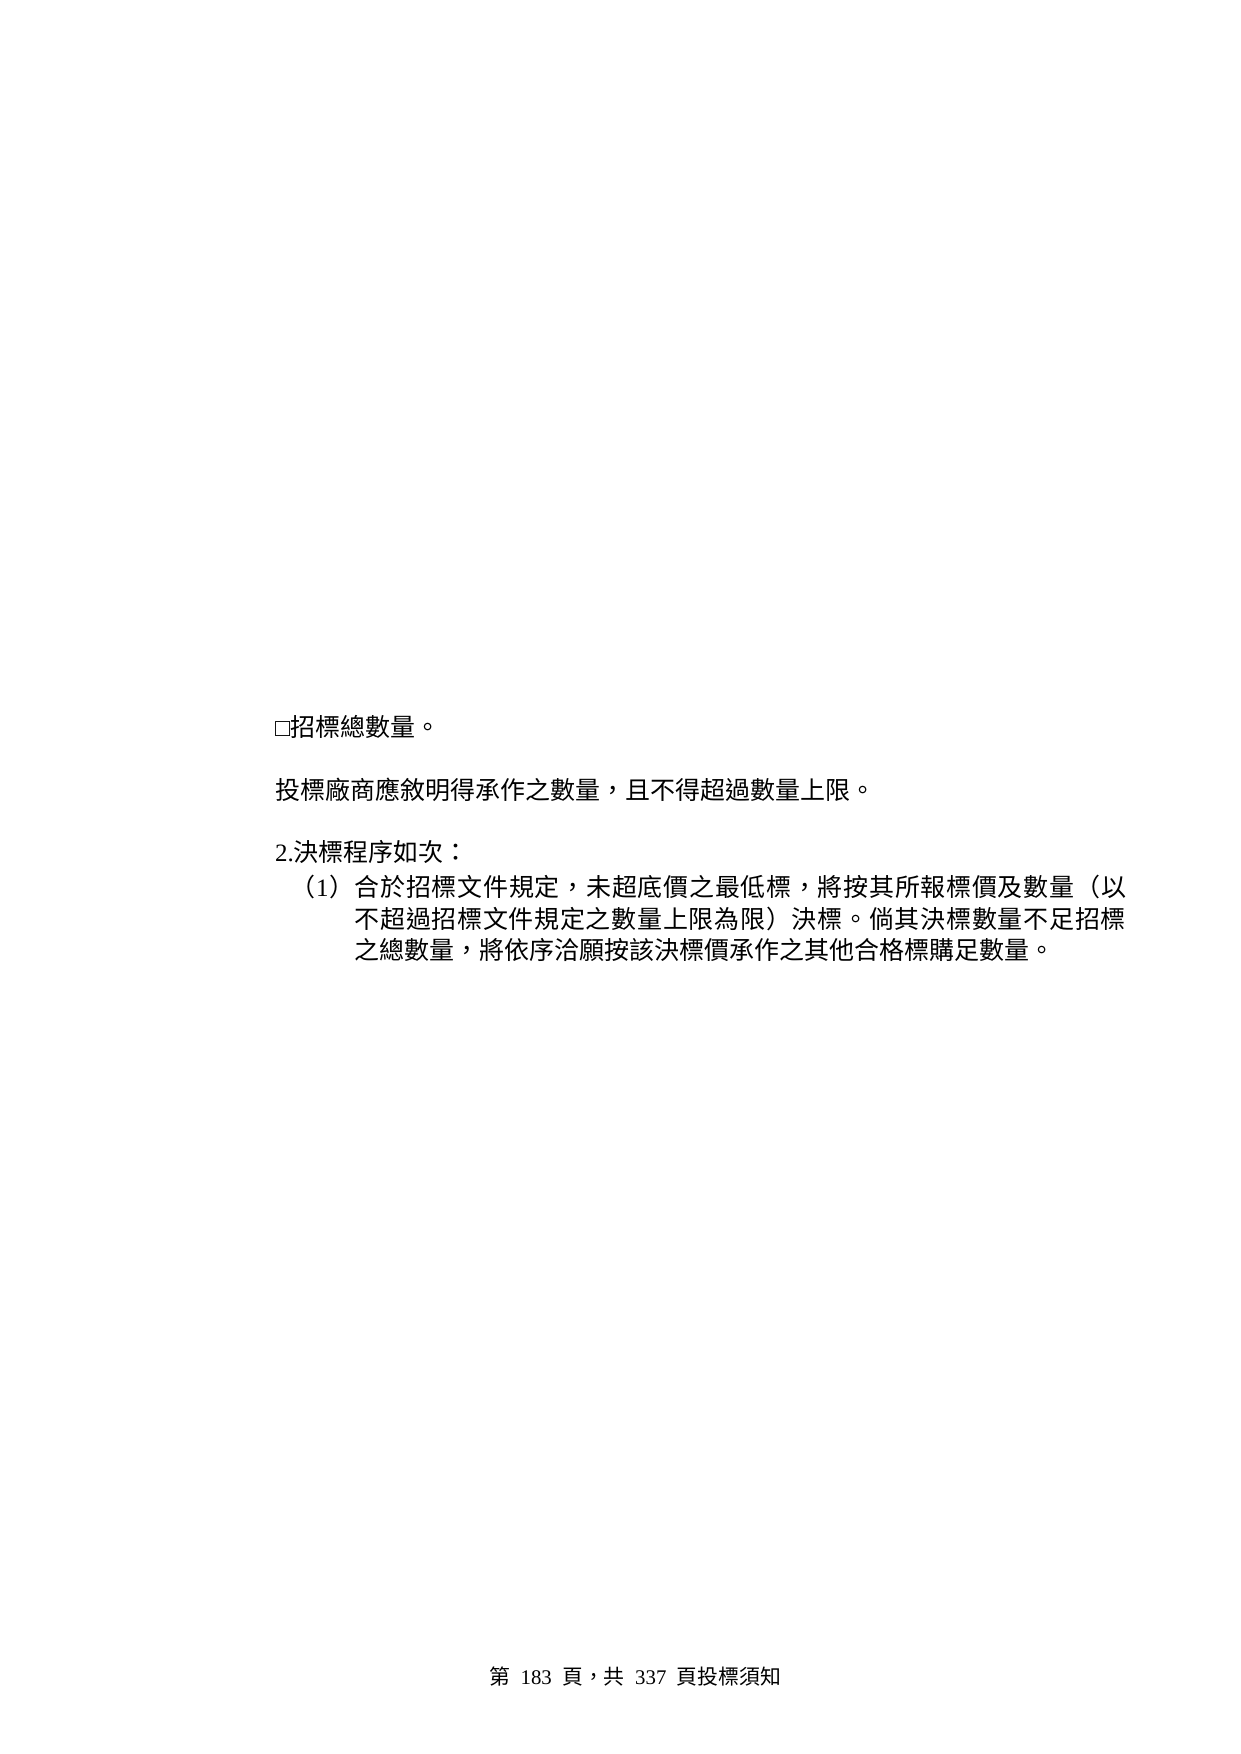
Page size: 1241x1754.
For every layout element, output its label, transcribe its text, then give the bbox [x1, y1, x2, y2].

text □招標總數量。 [275, 684, 1152, 747]
text 投標廠商應敘明得承作之數量，且不得超過數量上限。 [275, 747, 1152, 809]
text 2.決標程序如次： [275, 809, 1152, 872]
text （1）合於招標文件規定，未超底價之最低標，將按其所報標價及數量（以不超過招標文件規定之數量上限為限）決標。倘其決標數量不足招標之總數量，將依序洽願按該決標價承作之其他合格標購足數量。 [290, 872, 1127, 966]
